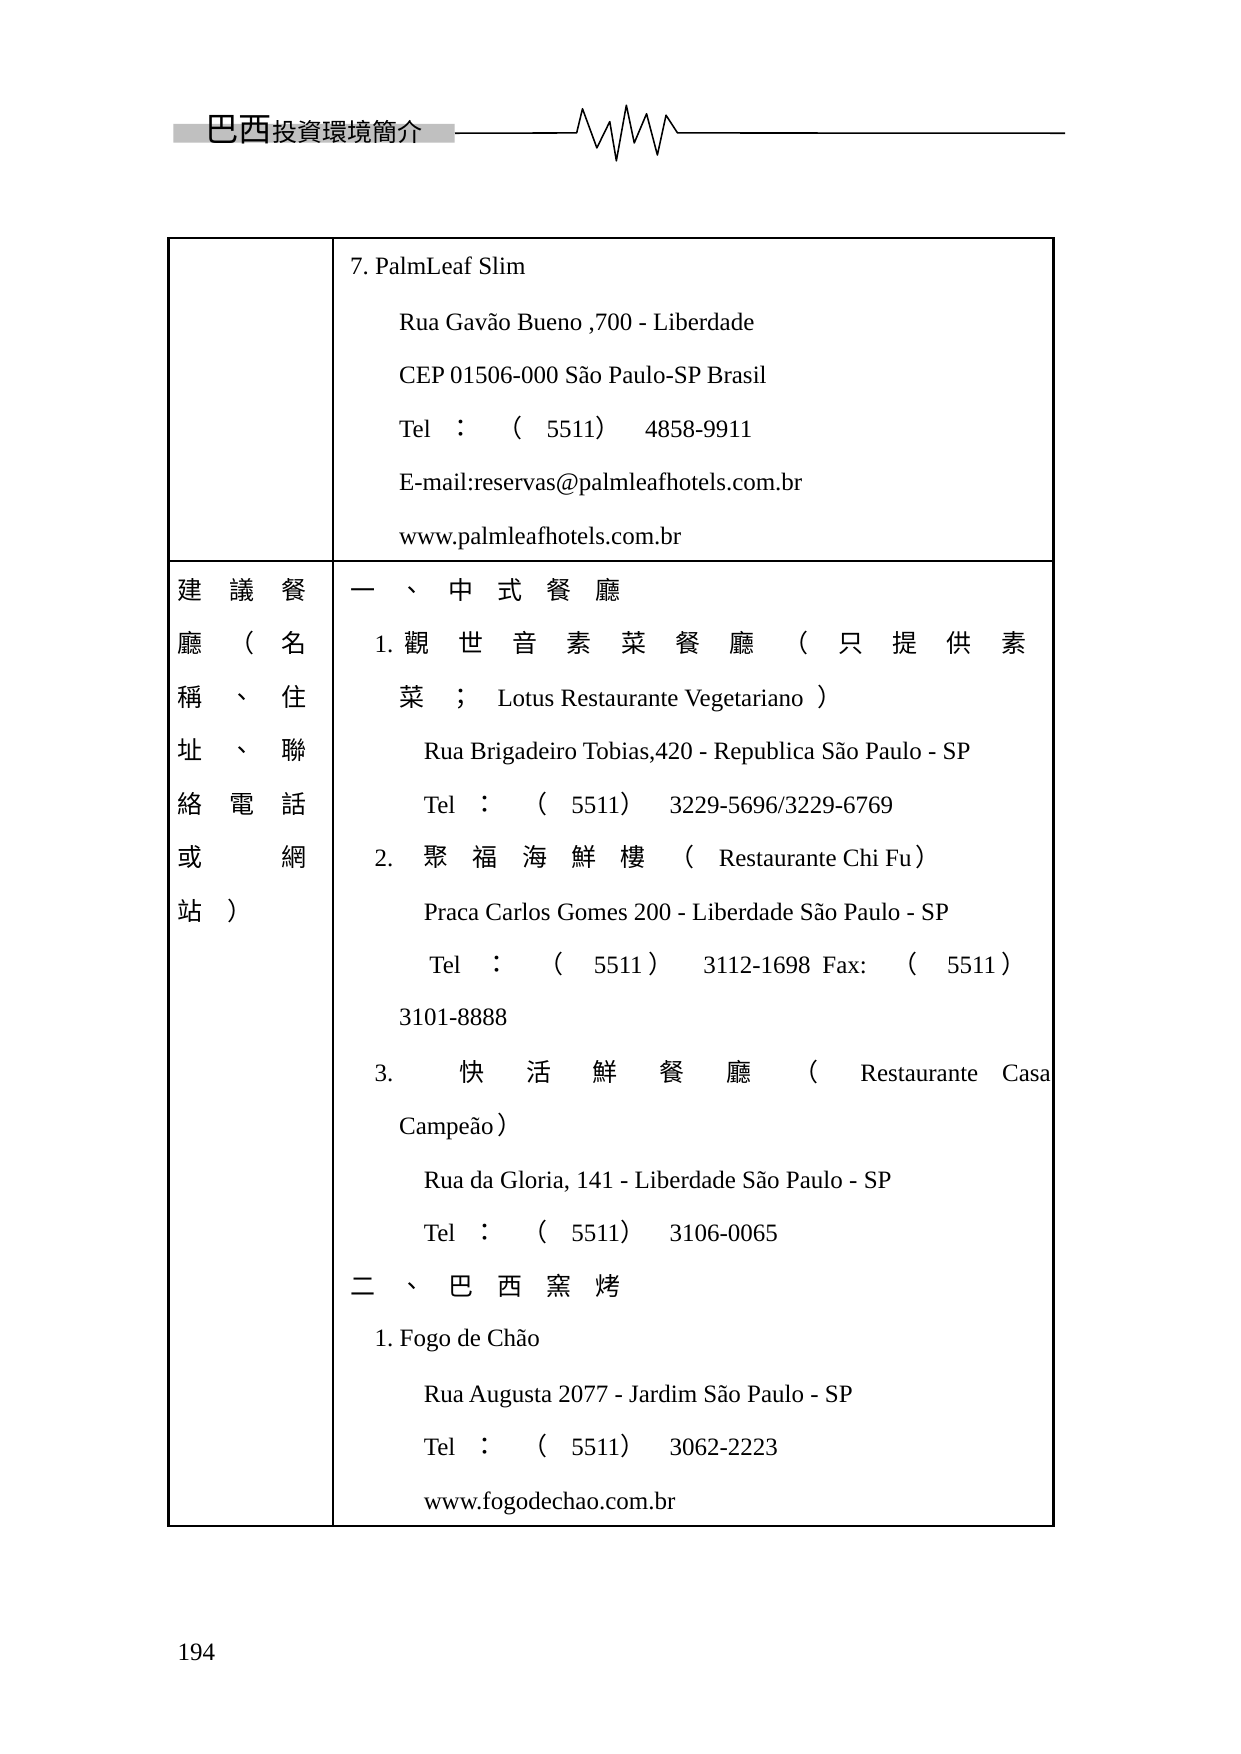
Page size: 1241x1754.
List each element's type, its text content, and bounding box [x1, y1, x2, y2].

table_cell 一、中式餐廳 1.觀世音素菜餐廳（只提供素菜；Lotus Restaurante Vegetariano） Rua Brigadeiro Tobias,420 - Republica São Paulo - SP Tel：（5511）3229-5696/3229-6769 2. 聚福海鮮樓（Restaurante Chi Fu） Praca Carlos Gomes 200 - Liberdade São Paulo - SP Tel：（5511）3112-1698 Fax: （5511） 3101-8888 3. 快活鮮餐廳（Restaurante Casa Campeão） Rua da Gloria, 141 - Liberdade São Paulo - SP Tel：（5511）3106-0065 二、巴西窯烤 1. Fogo de Chão Rua Augusta 2077 - Jardim São Paulo - SP Tel：（5511）3062-2223 www.fogodechao.com.br [334, 562, 1052, 1525]
table_cell [170, 239, 332, 560]
table_cell 建議餐廳（名稱、住址、聯絡電話或網站） [170, 562, 332, 1525]
table_cell 7. PalmLeaf Slim Rua Gavão Bueno ,700 - Liberdade CEP 01506-000 São Paulo-SP Brasil Tel：（5511）4858-9911 E-mail:reservas@palmleafhotels.com.br www.palmleafhotels.com.br [334, 239, 1052, 560]
